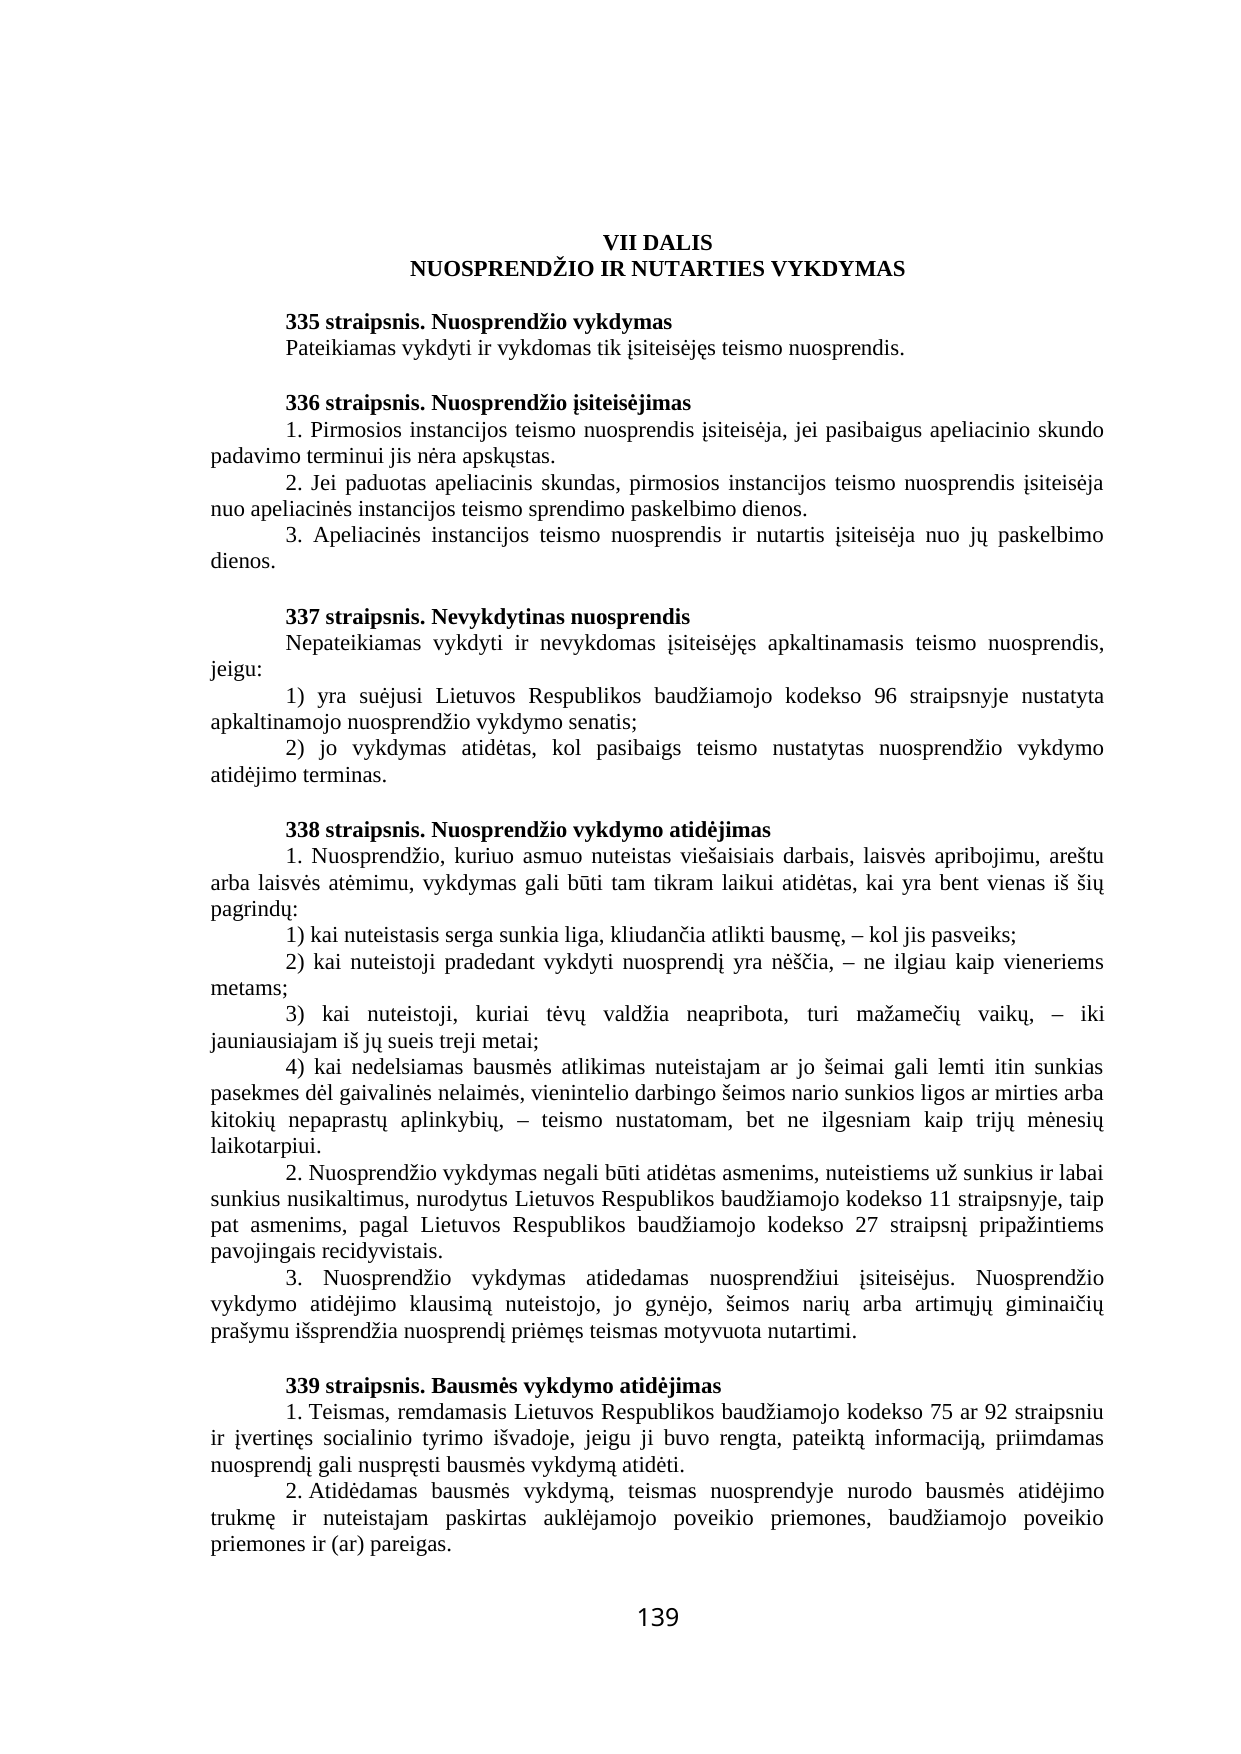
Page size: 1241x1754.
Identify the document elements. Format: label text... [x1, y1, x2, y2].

text 339 straipsnis. Bausmės vykdymo atidėjimas [210, 1372, 1105, 1398]
text 1) kai nuteistasis serga sunkia liga, kliudančia atlikti bausmę, – kol jis pasveiks; [210, 921, 1105, 948]
text 2. Jei paduotas apeliacinis skundas, pirmosios instancijos teismo nuosprendis įsiteisėja nuo apeliacinės instancijos teismo sprendimo paskelbimo dienos. [210, 468, 1105, 521]
text Nepateikiamas vykdyti ir nevykdomas įsiteisėjęs apkaltinamasis teismo nuosprendis, jeigu: [210, 629, 1105, 682]
text 2) jo vykdymas atidėtas, kol pasibaigs teismo nustatytas nuosprendžio vykdymo atidėjimo terminas. [210, 734, 1105, 787]
text 336 straipsnis. Nuosprendžio įsiteisėjimas [210, 389, 1105, 416]
text 1. Nuosprendžio, kuriuo asmuo nuteistas viešaisiais darbais, laisvės apribojimu, areštu arba laisvės atėmimu, vykdymas gali būti tam tikram laikui atidėtas, kai yra bent vienas iš šių pagrindų: [210, 842, 1105, 921]
text VII dalis [210, 229, 1105, 255]
text 335 straipsnis. Nuosprendžio vykdymas [210, 308, 1105, 334]
text 4) kai nedelsiamas bausmės atlikimas nuteistajam ar jo šeimai gali lemti itin sunkias pasekmes dėl gaivalinės nelaimės, vienintelio darbingo šeimos nario sunkios ligos ar mirties arba kitokių nepaprastų aplinkybių, – teismo nustatomam, bet ne ilgesniam kaip trijų mėnesių laikotarpiui. [210, 1053, 1105, 1158]
text 1. Pirmosios instancijos teismo nuosprendis įsiteisėja, jei pasibaigus apeliacinio skundo padavimo terminui jis nėra apskųstas. [210, 416, 1105, 468]
text 3. Apeliacinės instancijos teismo nuosprendis ir nutartis įsiteisėja nuo jų paskelbimo dienos. [210, 521, 1105, 574]
text 3. Nuosprendžio vykdymas atidedamas nuosprendžiui įsiteisėjus. Nuosprendžio vykdymo atidėjimo klausimą nuteistojo, jo gynėjo, šeimos narių arba artimųjų giminaičių prašymu išsprendžia nuosprendį priėmęs teismas motyvuota nutartimi. [210, 1264, 1105, 1343]
text 2. Nuosprendžio vykdymas negali būti atidėtas asmenims, nuteistiems už sunkius ir labai sunkius nusikaltimus, nurodytus Lietuvos Respublikos baudžiamojo kodekso 11 straipsnyje, taip pat asmenims, pagal Lietuvos Respublikos baudžiamojo kodekso 27 straipsnį pripažintiems pavojingais recidyvistais. [210, 1158, 1105, 1264]
text 3) kai nuteistoji, kuriai tėvų valdžia neapribota, turi mažamečių vaikų, – iki jauniausiajam iš jų sueis treji metai; [210, 1000, 1105, 1053]
text 2. Atidėdamas bausmės vykdymą, teismas nuosprendyje nurodo bausmės atidėjimo trukmę ir nuteistajam paskirtas auklėjamojo poveikio priemones, baudžiamojo poveikio priemones ir (ar) pareigas. [210, 1477, 1105, 1556]
text 1. Teismas, remdamasis Lietuvos Respublikos baudžiamojo kodekso 75 ar 92 straipsniu ir įvertinęs socialinio tyrimo išvadoje, jeigu ji buvo rengta, pateiktą informaciją, priimdamas nuosprendį gali nuspręsti bausmės vykdymą atidėti. [210, 1398, 1105, 1477]
text Nuosprendžio ir nutarties vykdymas [210, 255, 1105, 282]
text 338 straipsnis. Nuosprendžio vykdymo atidėjimas [210, 816, 1105, 842]
text 1) yra suėjusi Lietuvos Respublikos baudžiamojo kodekso 96 straipsnyje nustatyta apkaltinamojo nuosprendžio vykdymo senatis; [210, 682, 1105, 734]
text 337 straipsnis. Nevykdytinas nuosprendis [210, 603, 1105, 629]
text 2) kai nuteistoji pradedant vykdyti nuosprendį yra nėščia, – ne ilgiau kaip vieneriems metams; [210, 948, 1105, 1000]
text Pateikiamas vykdyti ir vykdomas tik įsiteisėjęs teismo nuosprendis. [210, 334, 1105, 361]
